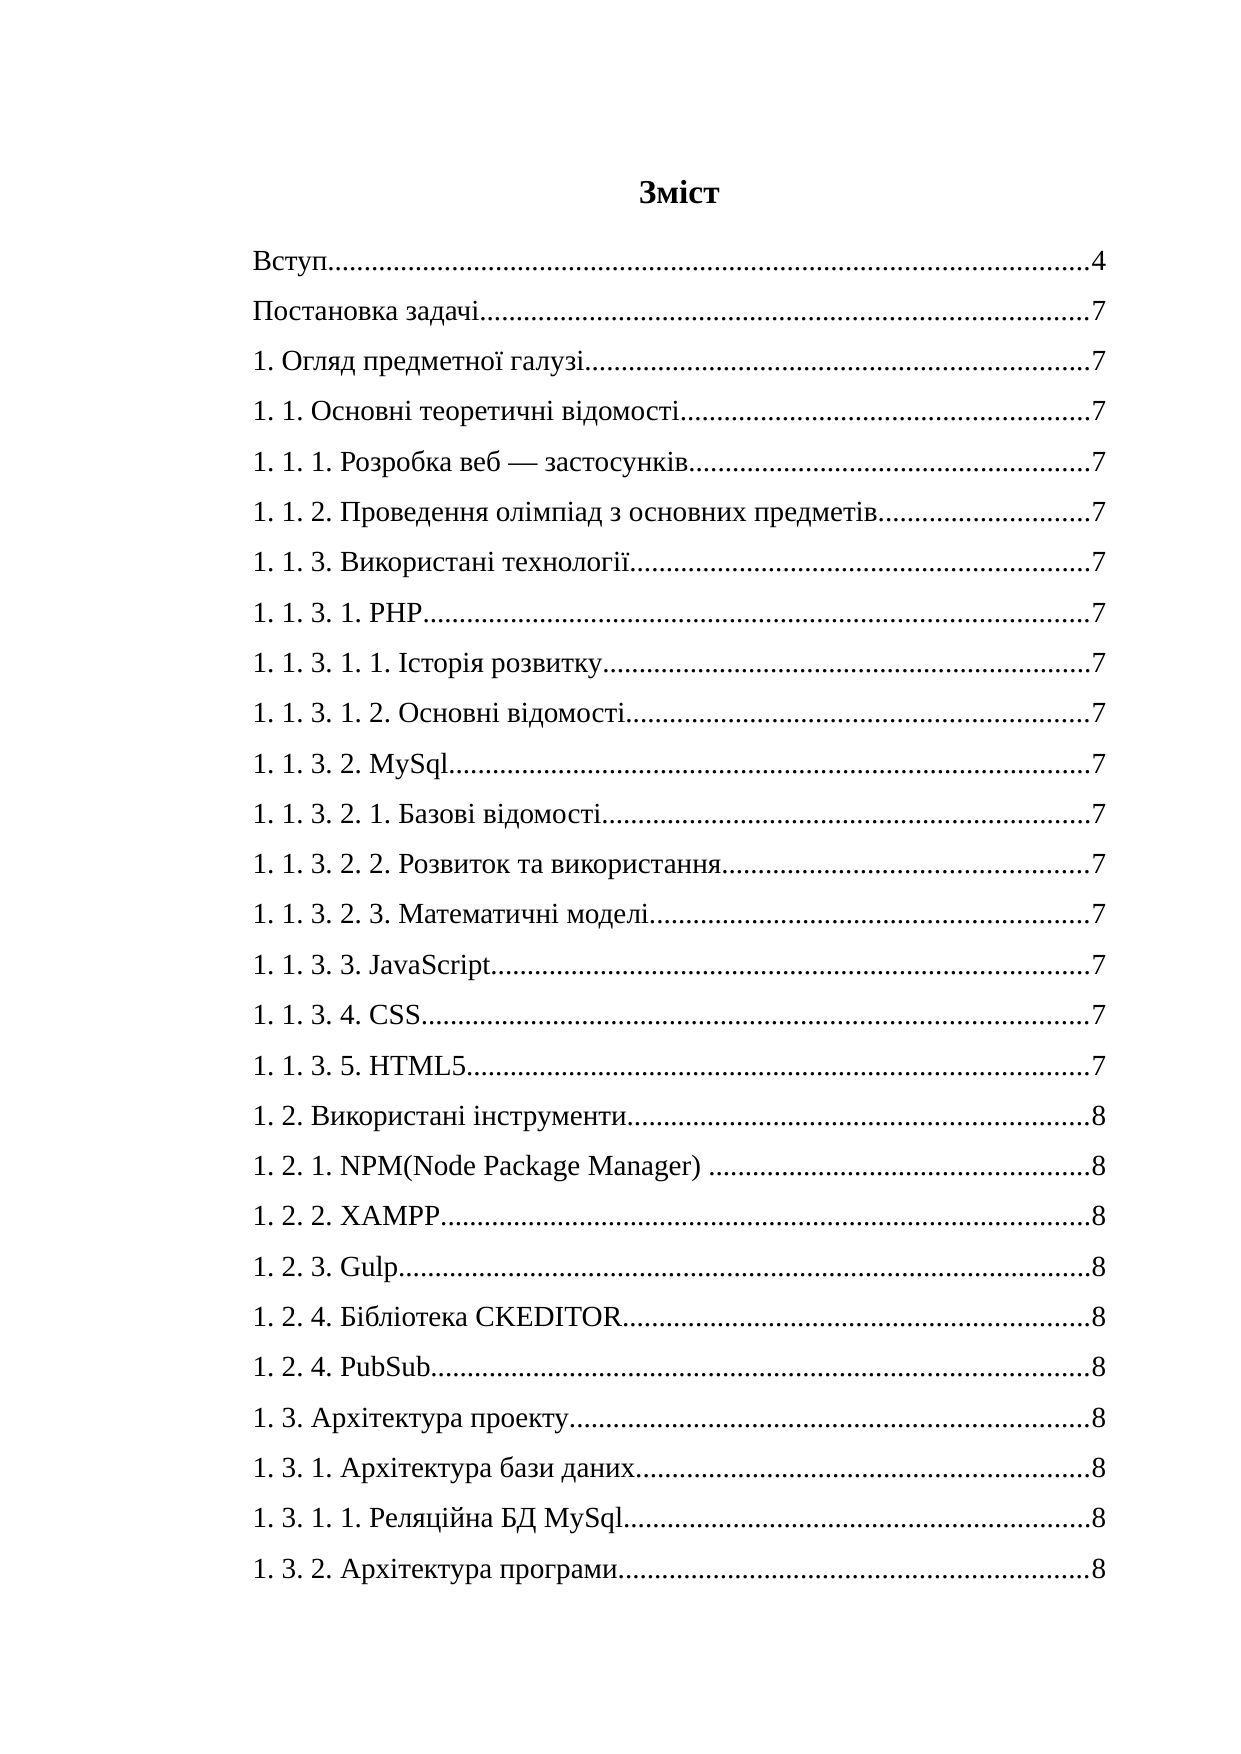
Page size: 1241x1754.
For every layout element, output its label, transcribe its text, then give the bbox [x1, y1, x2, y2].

text 1. 1. 3. 3. JavaScript 7 [177, 947, 1181, 981]
text 1. 1. 2. Проведення олімпіад з основних предметів 7 [177, 494, 1181, 528]
subtitle Зміст [177, 173, 1181, 211]
text 1. 3. 1. Архітектура бази даних 8 [177, 1450, 1181, 1484]
text 1. 1. 3. 2. 1. Базові відомості 7 [177, 796, 1181, 829]
text 1. 2. 3. Gulp 8 [177, 1249, 1181, 1282]
text 1. 1. 1. Розробка веб — застосунків 7 [177, 444, 1181, 477]
text Вступ 4 [177, 243, 1181, 276]
text 1. 1. 3. 4. CSS 7 [177, 997, 1181, 1031]
text 1. 1. 3. 2. 2. Розвиток та використання 7 [177, 846, 1181, 880]
text 1. Огляд предметної галузі 7 [177, 343, 1181, 377]
text Постановка задачі 7 [177, 293, 1181, 326]
text 1. 2. 4. PubSub 8 [177, 1349, 1181, 1383]
text 1. 1. Основні теоретичні відомості 7 [177, 393, 1181, 427]
text 1. 2. 4. Бібліотека CKEDITOR 8 [177, 1299, 1181, 1333]
text 1. 3. 2. Архітектура програми 8 [177, 1551, 1181, 1584]
text 1. 2. 2. XAMPP 8 [177, 1198, 1181, 1232]
text 1. 1. 3. 5. HTML5 7 [177, 1048, 1181, 1081]
text 1. 2. 1. NPM(Node Package Manager) 8 [177, 1148, 1181, 1182]
text 1. 3. Архітектура проекту 8 [177, 1400, 1181, 1433]
text 1. 1. 3. 2. 3. Математичні моделі 7 [177, 897, 1181, 930]
text 1. 1. 3. 2. MySql 7 [177, 746, 1181, 779]
text 1. 3. 1. 1. Реляційна БД MySql 8 [177, 1500, 1181, 1534]
text 1. 1. 3. 1. PHP 7 [177, 595, 1181, 628]
text 1. 1. 3. 1. 2. Основні відомості 7 [177, 695, 1181, 729]
text 1. 1. 3. Використані технології 7 [177, 544, 1181, 578]
text 1. 2. Використані інструменти 8 [177, 1098, 1181, 1131]
text 1. 1. 3. 1. 1. Історія розвитку 7 [177, 645, 1181, 679]
